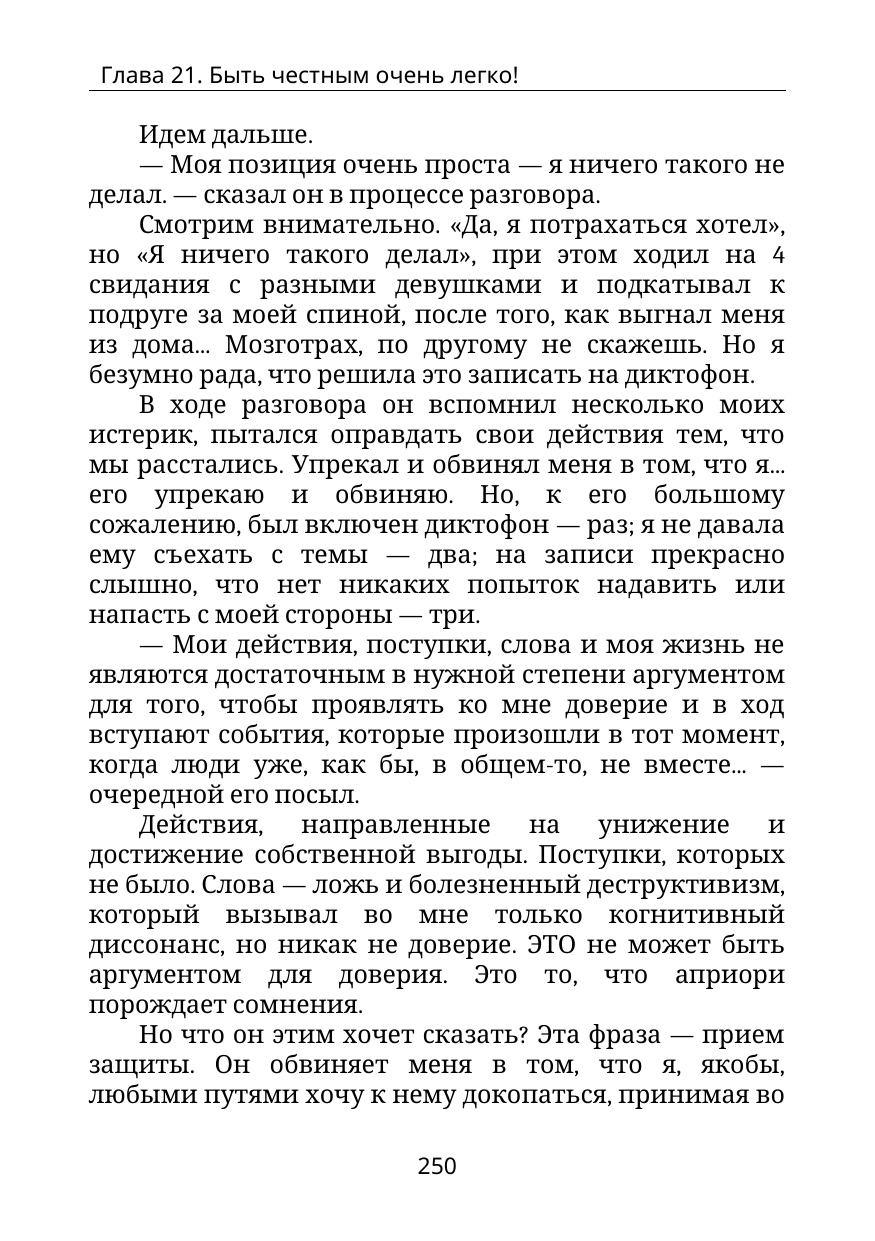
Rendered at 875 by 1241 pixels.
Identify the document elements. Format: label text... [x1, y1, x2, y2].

text Действия, направленные на унижение и достижение собственной выгоды. Поступки, которых не было. Слова — ложь и болезненный деструктивизм, который вызывал во мне только когнитивный диссонанс, но никак не доверие. ЭТО не может быть аргументом для доверия. Это то, что априори порождает сомнения. [88, 810, 786, 1020]
text — Моя позиция очень проста — я ничего такого не делал. — сказал он в процессе разговора. [88, 150, 786, 210]
text Идем дальше. [88, 120, 786, 150]
text В ходе разговора он вспомнил несколько моих истерик, пытался оправдать свои действия тем, что мы расстались. Упрекал и обвинял меня в том, что я... его упрекаю и обвиняю. Но, к его большому сожалению, был включен диктофон — раз; я не давала ему съехать с темы — два; на записи прекрасно слышно, что нет никаких попыток надавить или напасть с моей стороны — три. [88, 390, 786, 630]
text Смотрим внимательно. «Да, я потрахаться хотел», но «Я ничего такого делал», при этом ходил на 4 свидания с разными девушками и подкатывал к подруге за моей спиной, после того, как выгнал меня из дома... Мозготрах, по другому не скажешь. Но я безумно рада, что решила это записать на диктофон. [88, 210, 786, 390]
text Но что он этим хочет сказать? Эта фраза — прием защиты. Он обвиняет меня в том, что я, якобы, любыми путями хочу к нему докопаться, принимая во [88, 1020, 786, 1110]
text — Мои действия, поступки, слова и моя жизнь не являются достаточным в нужной степени аргументом для того, чтобы проявлять ко мне доверие и в ход вступают события, которые произошли в тот момент, когда люди уже, как бы, в общем-то, не вместе... — очередной его посыл. [88, 630, 786, 810]
